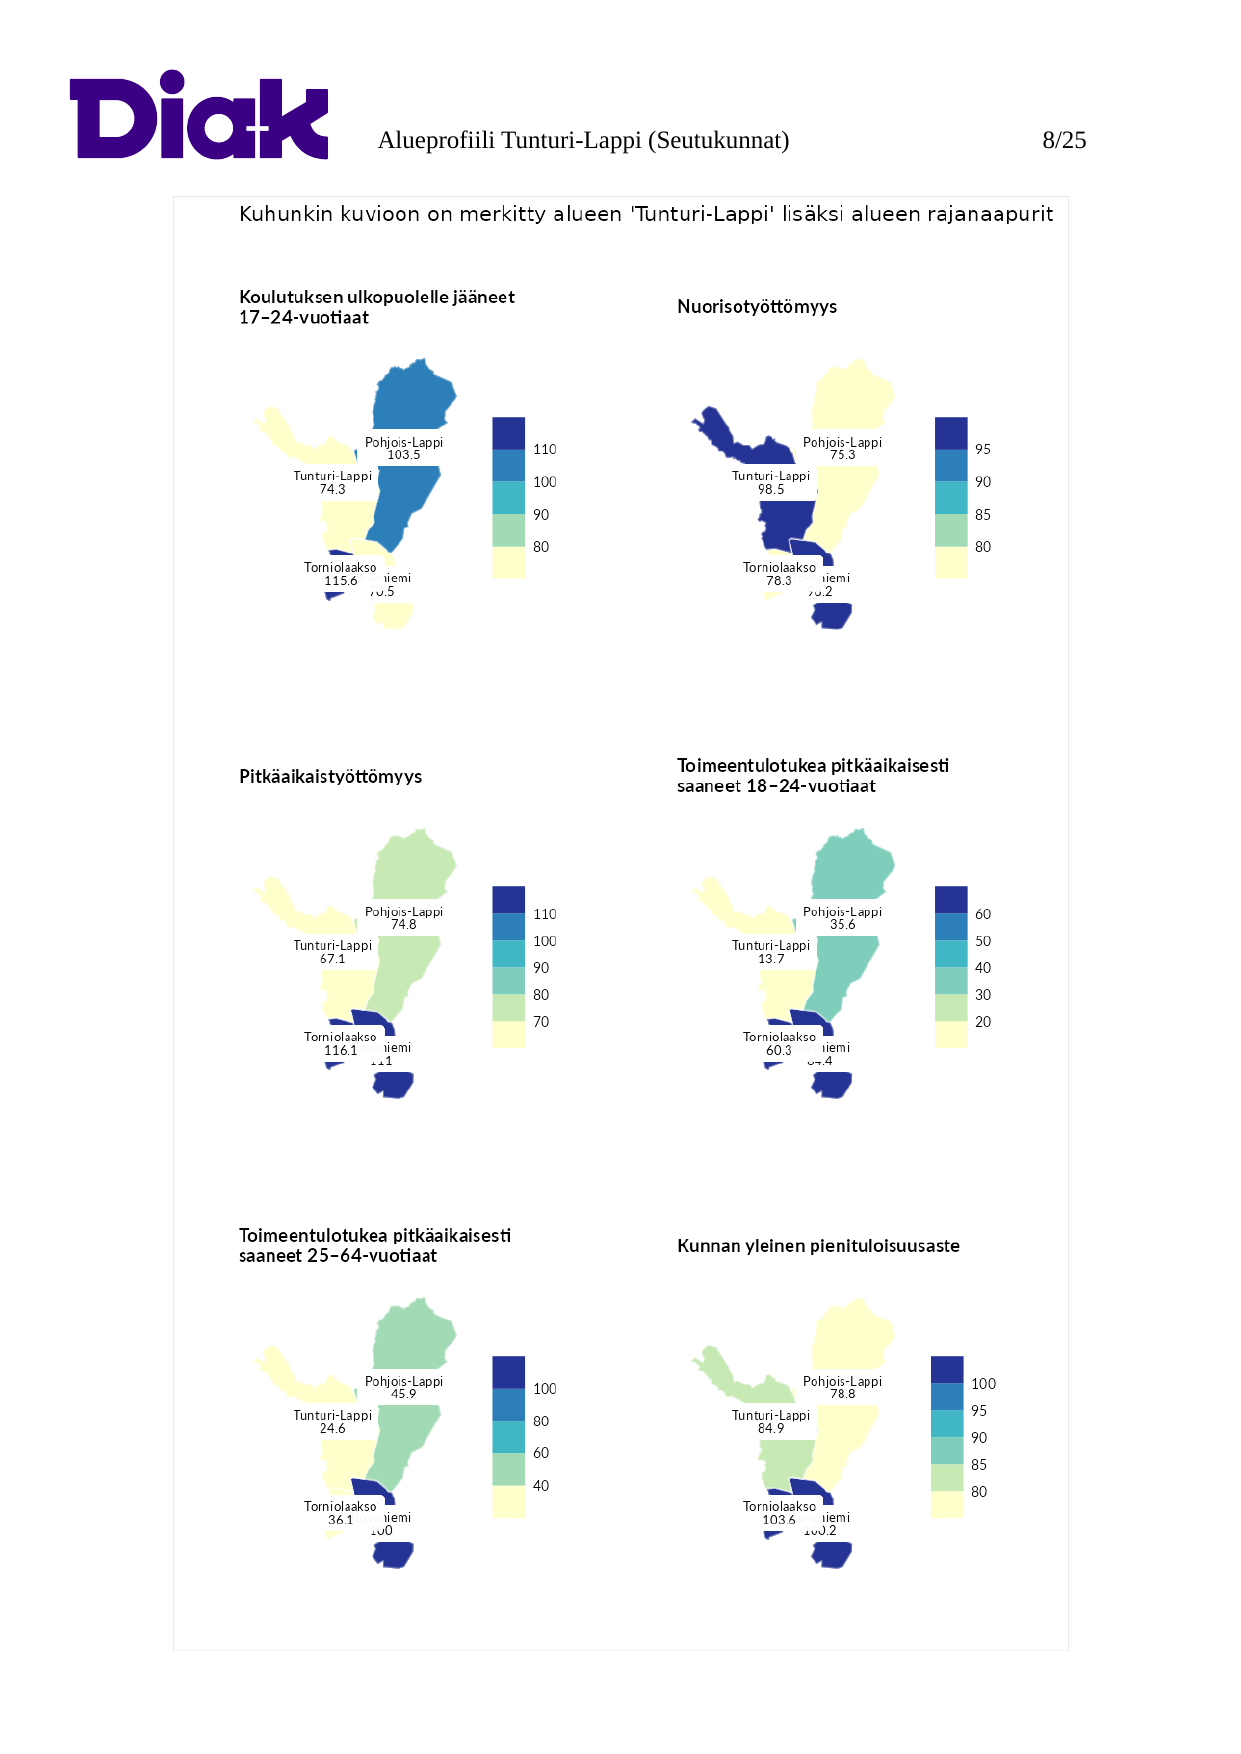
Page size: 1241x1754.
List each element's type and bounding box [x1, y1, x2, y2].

picture [61, 196, 1179, 1651]
